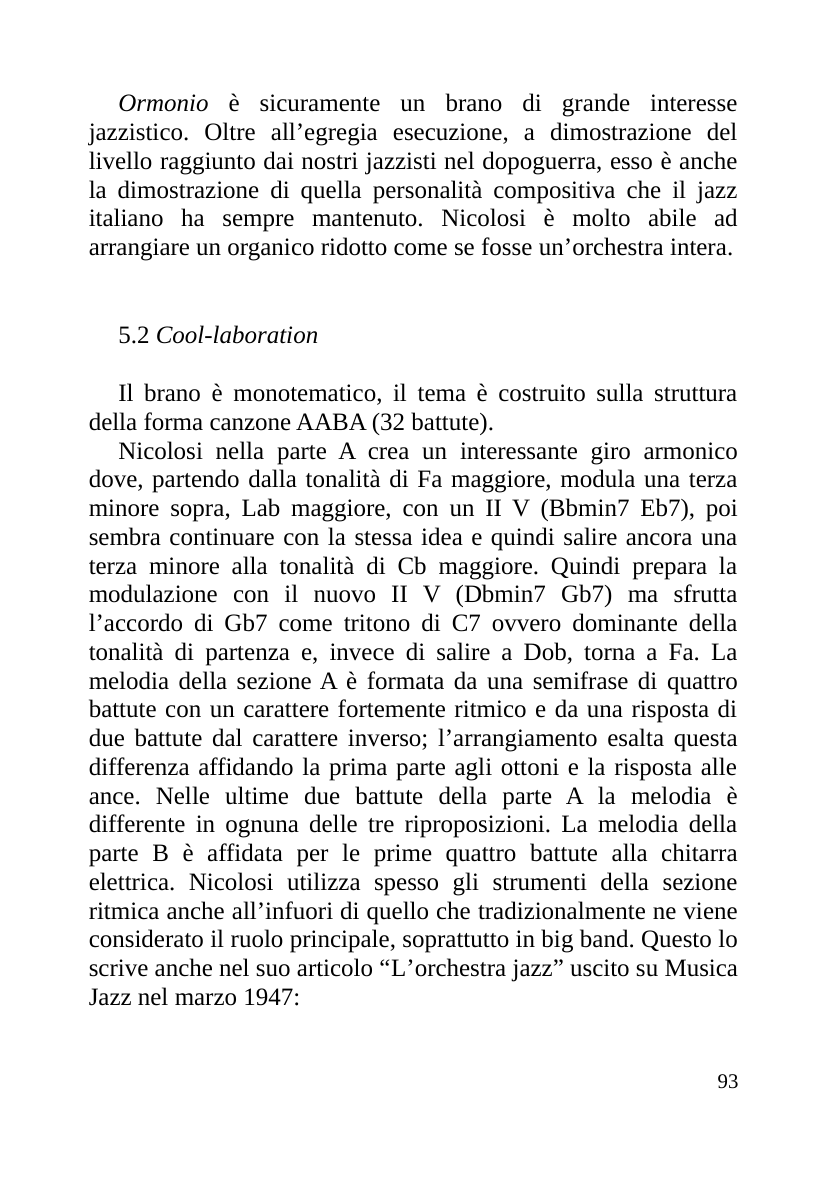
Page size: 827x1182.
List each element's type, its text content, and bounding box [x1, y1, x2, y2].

text 5.2 Cool-laboration [88, 320, 738, 349]
text Nicolosi nella parte A crea un interessante giro armonico dove, partendo dalla tonalità di Fa maggiore, modula una terza minore sopra, Lab maggiore, con un II V (Bbmin7 Eb7), poi sembra continuare con la stessa idea e quindi salire ancora una terza minore alla tonalità di Cb maggiore. Quindi prepara la modulazione con il nuovo II V (Dbmin7 Gb7) ma sfrutta l’accordo di Gb7 come tritono di C7 ovvero dominante della tonalità di partenza e, invece di salire a Dob, torna a Fa. La melodia della sezione A è formata da una semifrase di quattro battute con un carattere fortemente ritmico e da una risposta di due battute dal carattere inverso; l’arrangiamento esalta questa differenza affidando la prima parte agli ottoni e la risposta alle ance. Nelle ultime due battute della parte A la melodia è differente in ognuna delle tre riproposizioni. La melodia della parte B è affidata per le prime quattro battute alla chitarra elettrica. Nicolosi utilizza spesso gli strumenti della sezione ritmica anche all’infuori di quello che tradizionalmente ne viene considerato il ruolo principale, soprattutto in big band. Questo lo scrive anche nel suo articolo “L’orchestra jazz” uscito su Musica Jazz nel marzo 1947: [88, 436, 738, 1011]
text Il brano è monotematico, il tema è costruito sulla struttura della forma canzone AABA (32 battute). [88, 378, 738, 436]
text Ormonio è sicuramente un brano di grande interesse jazzistico. Oltre all’egregia esecuzione, a dimostrazione del livello raggiunto dai nostri jazzisti nel dopoguerra, esso è anche la dimostrazione di quella personalità compositiva che il jazz italiano ha sempre mantenuto. Nicolosi è molto abile ad arrangiare un organico ridotto come se fosse un’orchestra intera. [88, 88, 738, 261]
